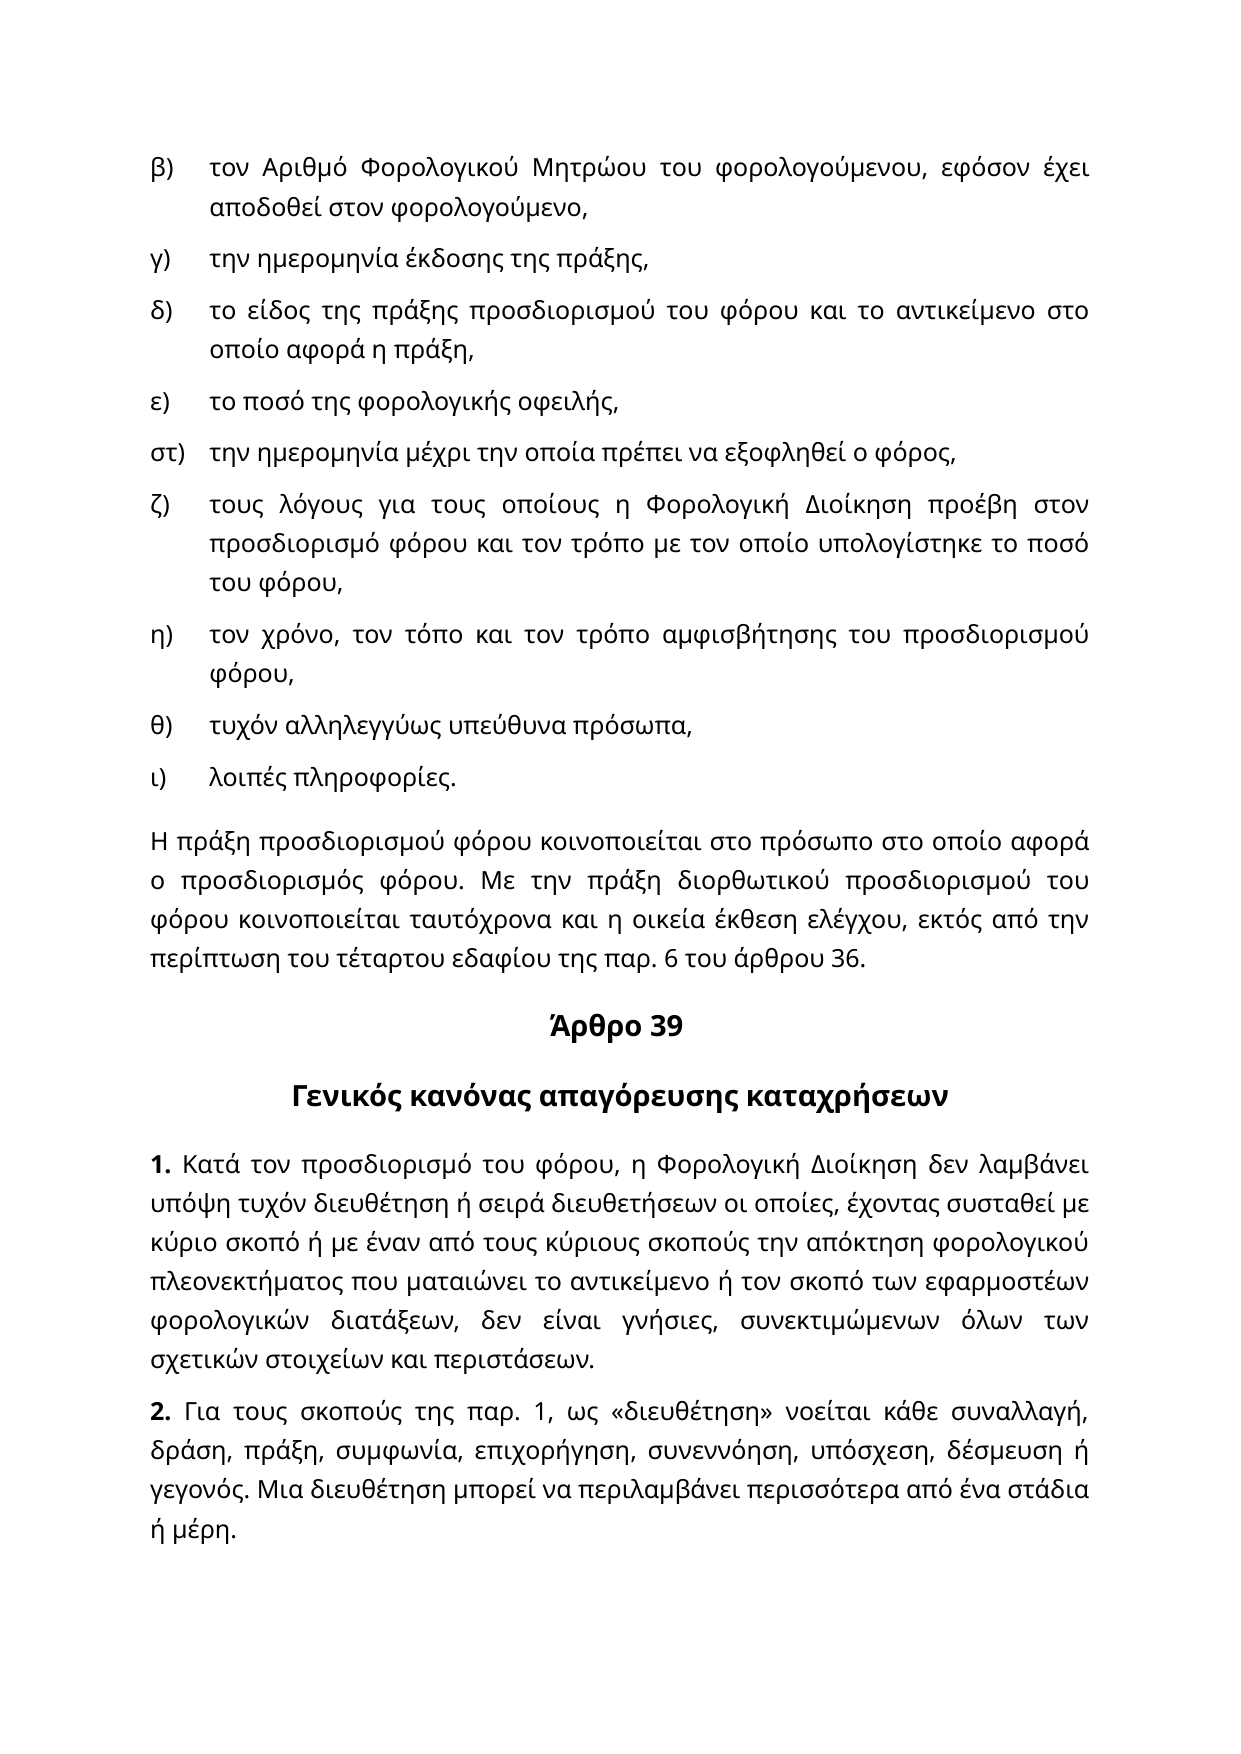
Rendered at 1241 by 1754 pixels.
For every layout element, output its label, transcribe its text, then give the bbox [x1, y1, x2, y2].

list δ) το είδος της πράξης προσδιορισμού του φόρου και το αντικείμενο στο οποίο αφορά η πράξη, [150, 292, 1090, 366]
list ζ) τους λόγους για τους οποίους η Φορολογική Διοίκηση προέβη στον προσδιορισμό φόρου και τον τρόπο με τον οποίο υπολογίστηκε το ποσό του φόρου, [150, 487, 1090, 599]
list η) τον χρόνο, τον τόπο και τον τρόπο αμφισβήτησης του προσδιορισμού φόρου, [150, 617, 1090, 690]
subtitle Γενικός κανόνας απαγόρευσης καταχρήσεων [150, 1076, 1090, 1115]
list στ) την ημερομηνία μέχρι την οποία πρέπει να εξοφληθεί ο φόρος, [150, 435, 1090, 469]
subtitle Άρθρο 39 [150, 1005, 1090, 1045]
list ε) το ποσό της φορολογικής οφειλής, [150, 383, 1090, 417]
text Η πράξη προσδιορισμού φόρου κοινοποιείται στο πρόσωπο στο οποίο αφορά ο προσδιορισμός φόρου. Με την πράξη διορθωτικού προσδιορισμού του φόρου κοινοποιείται ταυτόχρονα και η οικεία έκθεση ελέγχου, εκτός από την περίπτωση του τέταρτου εδαφίου της παρ. 6 του άρθρου 36. [150, 823, 1090, 975]
list γ) την ημερομηνία έκδοσης της πράξης, [150, 241, 1090, 275]
list θ) τυχόν αλληλεγγύως υπεύθυνα πρόσωπα, [150, 707, 1090, 742]
list ι) λοιπές πληροφορίες. [150, 759, 1090, 793]
list β) τον Αριθμό Φορολογικού Μητρώου του φορολογούμενου, εφόσον έχει αποδοθεί στον φορολογούμενο, [150, 150, 1090, 223]
text 1. Κατά τον προσδιορισμό του φόρου, η Φορολογική Διοίκηση δεν λαμβάνει υπόψη τυχόν διευθέτηση ή σειρά διευθετήσεων οι οποίες, έχοντας συσταθεί με κύριο σκοπό ή με έναν από τους κύριους σκοπούς την απόκτηση φορολογικού πλεονεκτήματος που ματαιώνει το αντικείμενο ή τον σκοπό των εφαρμοστέων φορολογικών διατάξεων, δεν είναι γνήσιες, συνεκτιμώμενων όλων των σχετικών στοιχείων και περιστάσεων. [150, 1146, 1090, 1376]
text 2. Για τους σκοπούς της παρ. 1, ως «διευθέτηση» νοείται κάθε συναλλαγή, δράση, πράξη, συμφωνία, επιχορήγηση, συνεννόηση, υπόσχεση, δέσμευση ή γεγονός. Μια διευθέτηση μπορεί να περιλαμβάνει περισσότερα από ένα στάδια ή μέρη. [150, 1394, 1090, 1545]
